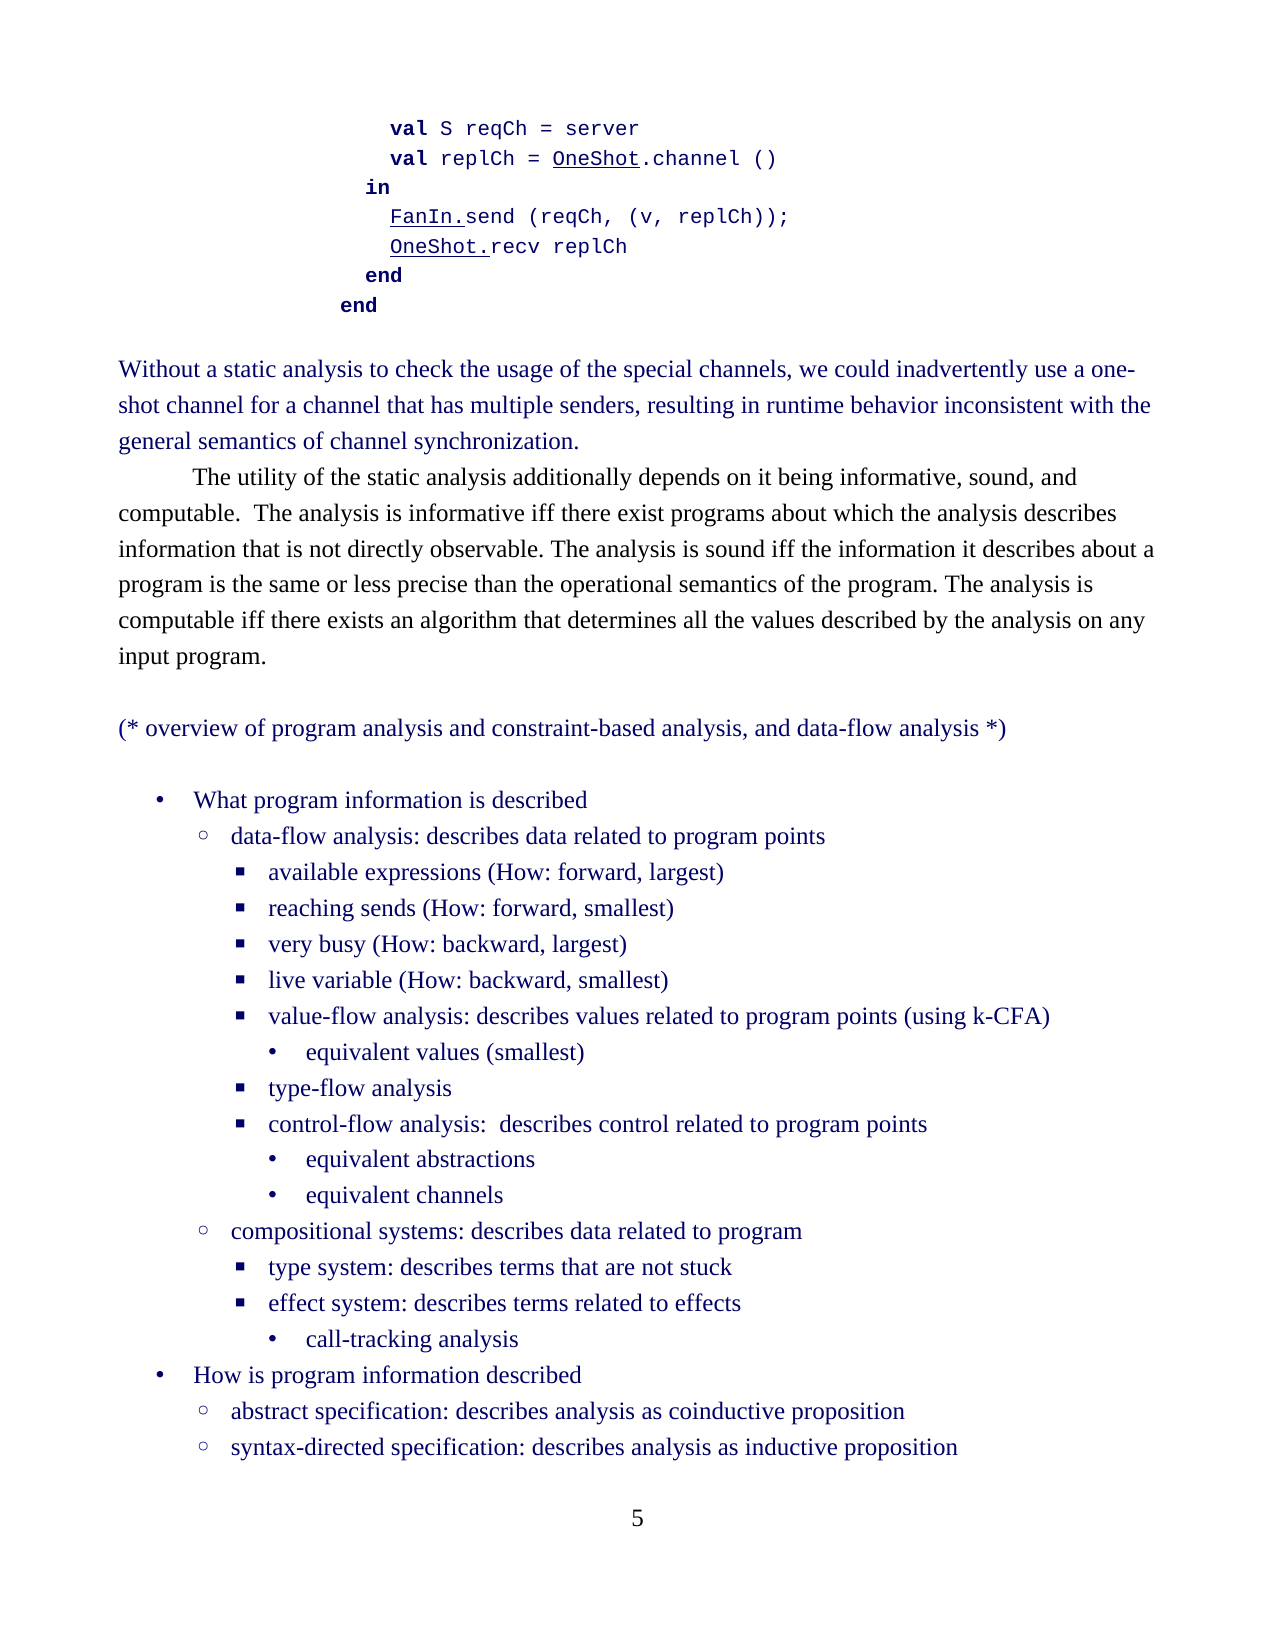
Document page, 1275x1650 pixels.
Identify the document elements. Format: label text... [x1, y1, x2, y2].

text end [340, 295, 1157, 319]
text in [340, 177, 1157, 201]
list What program information is described [156, 785, 1157, 814]
text OneShot.recv replCh [340, 236, 1157, 260]
list How is program information described [156, 1360, 1157, 1389]
list very busy (How: backward, largest) [231, 929, 1157, 958]
list equivalent abstractions [268, 1144, 1157, 1173]
text Without a static analysis to check the usage of the special channels, we could inadvertently use a one-shot channel for a channel that has multiple senders, resulting in runtime behavior inconsistent with the general semantics of channel synchronization. [118, 354, 1157, 454]
list data-flow analysis: describes data related to program points [193, 821, 1157, 850]
list available expressions (How: forward, largest) [231, 857, 1157, 886]
list compositional systems: describes data related to program [193, 1216, 1157, 1245]
list effect system: describes terms related to effects [231, 1288, 1157, 1317]
text end [340, 266, 1157, 289]
list control-flow analysis: describes control related to program points [231, 1109, 1157, 1137]
text val replCh = OneShot.channel () [340, 148, 1157, 171]
text val S reqCh = server [340, 118, 1157, 142]
list reaching sends (How: forward, smallest) [231, 893, 1157, 922]
list type-flow analysis [231, 1073, 1157, 1101]
list value-flow analysis: describes values related to program points (using k-CFA) [231, 1001, 1157, 1029]
text (* overview of program analysis and constraint-based analysis, and data-flow analysis *) [118, 713, 1157, 742]
text The utility of the static analysis additionally depends on it being informative, sound, and computable. The analysis is informative iff there exist programs about which the analysis describes information that is not directly observable. The analysis is sound iff the information it describes about a program is the same or less precise than the operational semantics of the program. The analysis is computable iff there exists an algorithm that determines all the values described by the analysis on any input program. [118, 462, 1157, 670]
list abstract specification: describes analysis as coinductive proposition [193, 1396, 1157, 1425]
list live variable (How: backward, smallest) [231, 965, 1157, 994]
list syntax-directed specification: describes analysis as inductive proposition [193, 1432, 1157, 1461]
list equivalent channels [268, 1181, 1157, 1209]
list call-tracking analysis [268, 1324, 1157, 1353]
list type system: describes terms that are not stuck [231, 1252, 1157, 1281]
text FanIn.send (reqCh, (v, replCh)); [340, 207, 1157, 230]
list equivalent values (smallest) [268, 1037, 1157, 1066]
